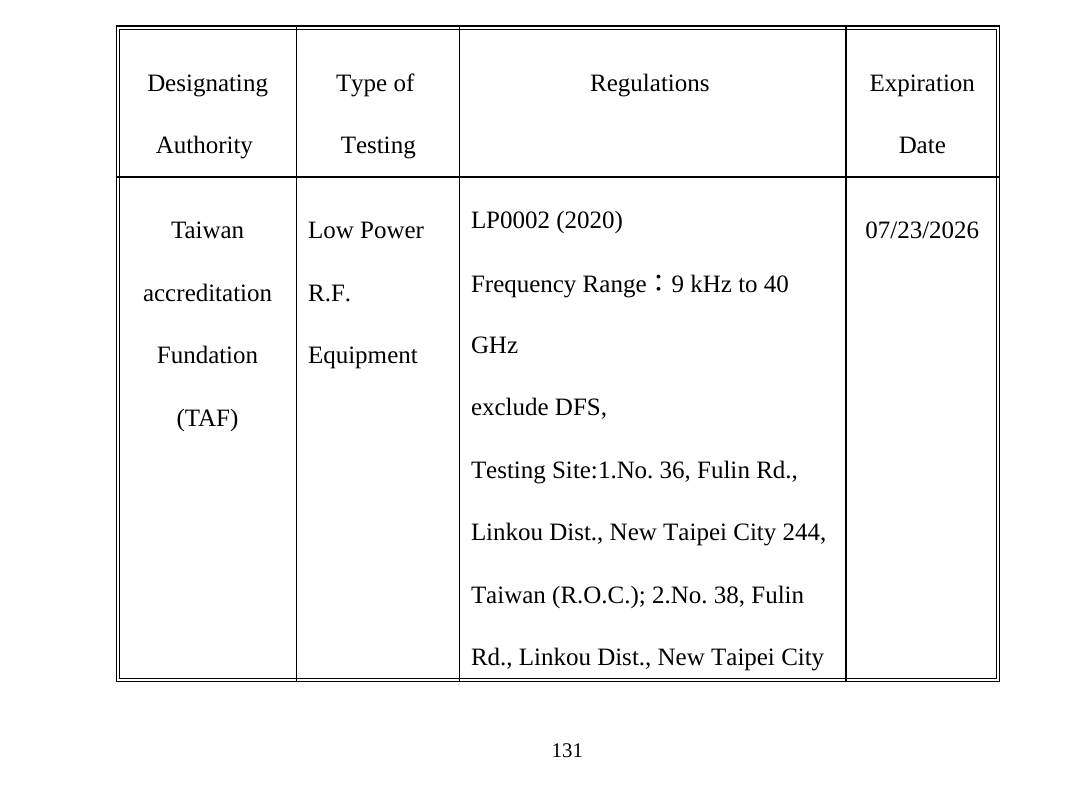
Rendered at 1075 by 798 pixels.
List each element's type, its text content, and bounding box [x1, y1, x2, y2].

table_cell 07/23/2026 [847, 178, 996, 677]
table_header Type of Testing [297, 30, 459, 176]
table_cell Taiwan accreditation Fundation (TAF) [120, 178, 296, 677]
table_header Expiration Date [847, 30, 996, 176]
table_header Regulations [460, 30, 845, 176]
table_header Designating Authority [120, 30, 296, 176]
table_cell LP0002 (2020) Frequency Range：9 kHz to 40 GHz exclude DFS, Testing Site:1.No. 36, Fulin Rd., Linkou Dist., New Taipei City 244, Taiwan (R.O.C.); 2.No. 38, Fulin Rd., Linkou Dist., New Taipei City [460, 178, 845, 677]
table_cell Low Power R.F. Equipment [297, 178, 459, 677]
